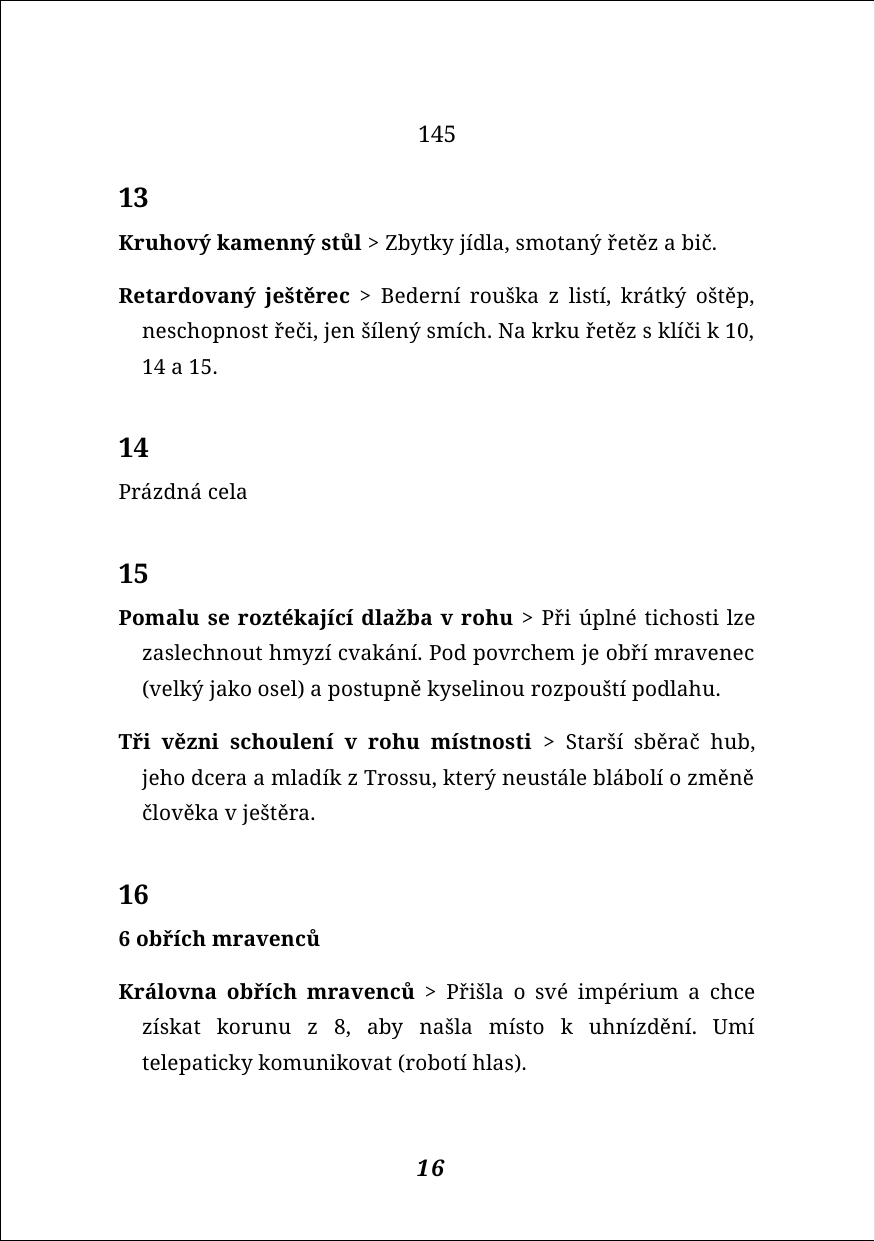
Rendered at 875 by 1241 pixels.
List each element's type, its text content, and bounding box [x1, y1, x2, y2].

text Pomalu se roztékající dlažba v rohu > Při úplné tichosti lze zaslechnout hmyzí cvakání. Pod povrchem je obří mravenec (velký jako osel) a postupně kyselinou rozpouští podlahu. [118, 603, 756, 702]
text Královna obřích mravenců > Přišla o své impérium a chce získat korunu z 8, aby našla místo k uhnízdění. Umí telepaticky komunikovat (robotí hlas). [118, 977, 756, 1076]
subtitle 15 [118, 554, 756, 591]
subtitle 14 [118, 429, 756, 466]
subtitle 13 [118, 179, 756, 216]
text 6 obřích mravenců [118, 924, 756, 952]
text Retardovaný ještěrec > Bederní rouška z listí, krátký oštěp, neschopnost řeči, jen šílený smích. Na krku řetěz s klíči k 10, 14 a 15. [118, 281, 756, 380]
subtitle 16 [118, 875, 756, 912]
text Tři vězni schoulení v rohu místnosti > Starší sběrač hub, jeho dcera a mladík z Trossu, který neustále blábolí o změně člověka v ještěra. [118, 727, 756, 827]
text Kruhový kamenný stůl > Zbytky jídla, smotaný řetěz a bič. [118, 228, 756, 256]
text Prázdná cela [118, 477, 756, 506]
